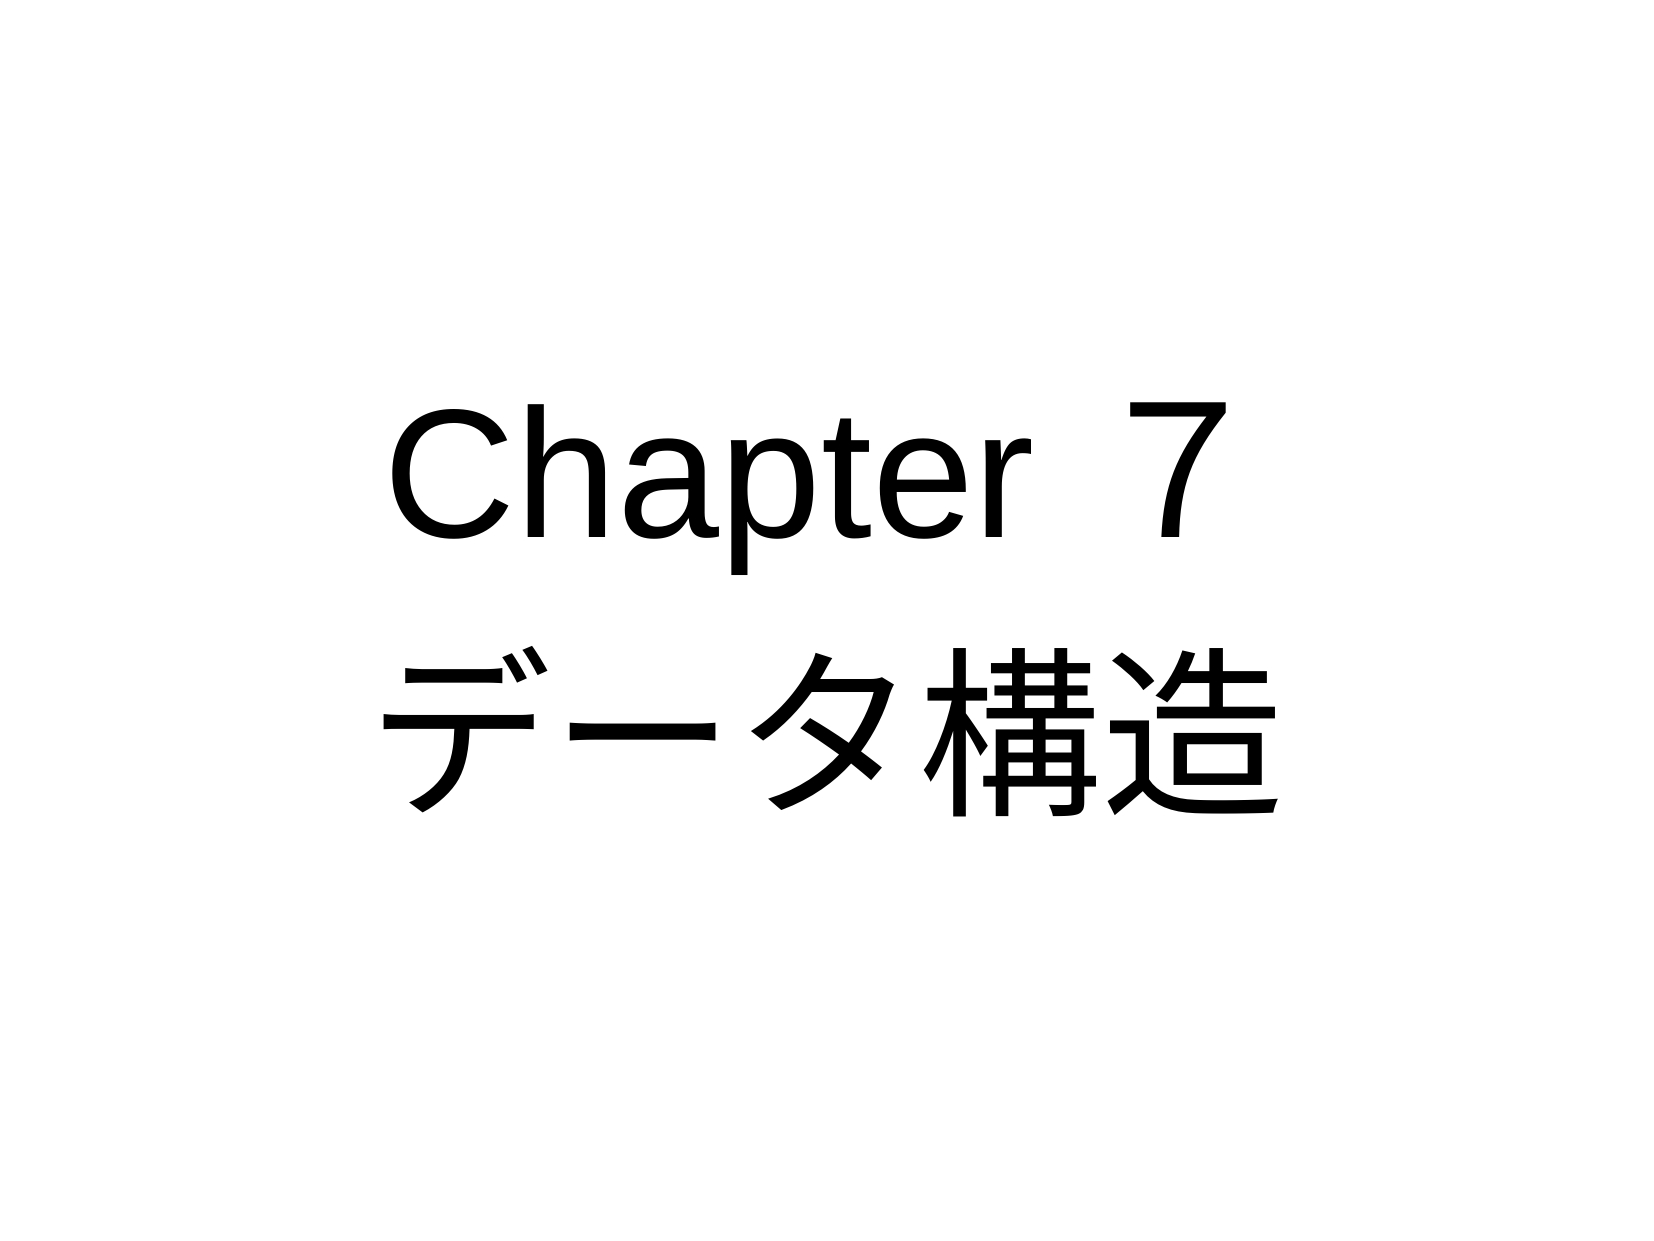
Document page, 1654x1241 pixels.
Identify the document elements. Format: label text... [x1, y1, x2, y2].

title Chapter ７ データ構造 [82, 396, 1571, 785]
